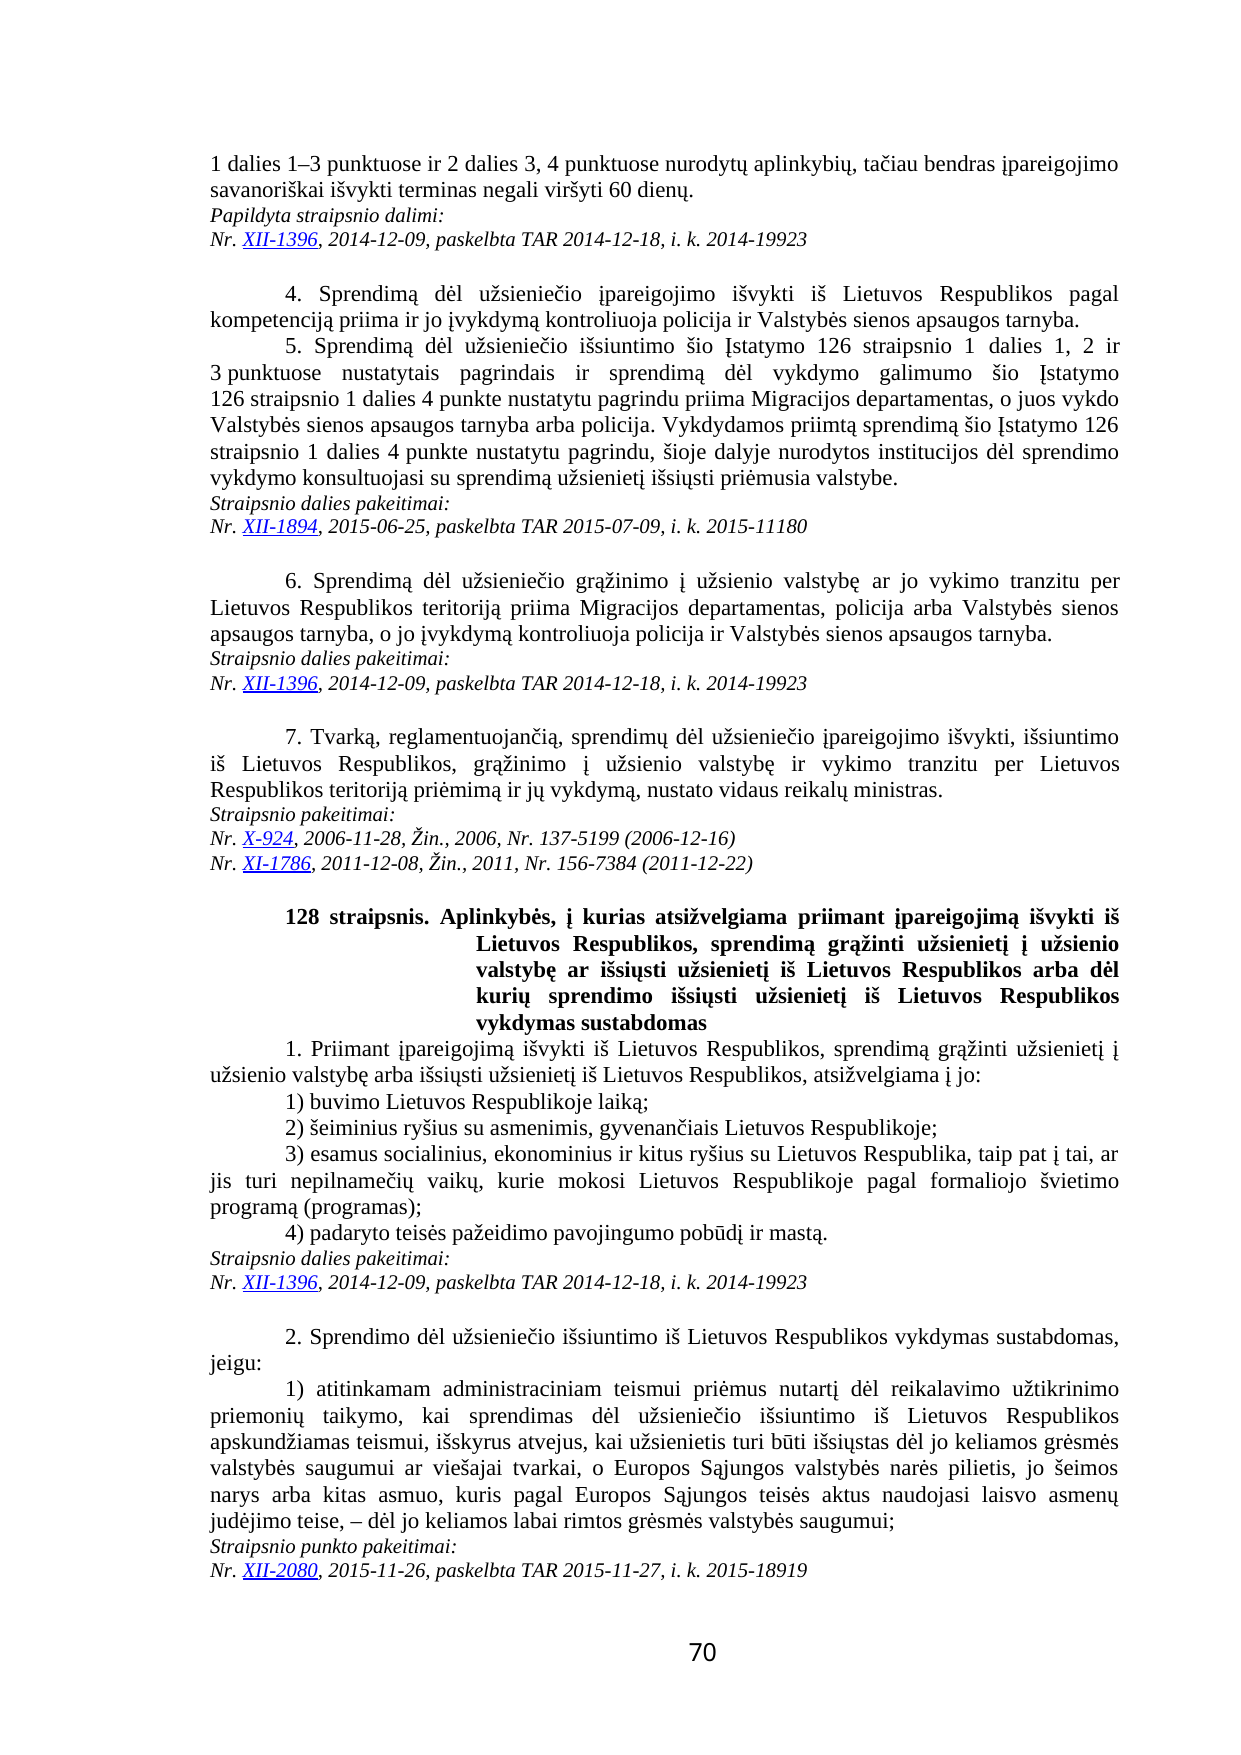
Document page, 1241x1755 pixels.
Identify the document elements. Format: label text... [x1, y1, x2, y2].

text Nr. XII-1396, 2014-12-09, paskelbta TAR 2014-12-18, i. k. 2014-19923 [210, 670, 1120, 694]
text Straipsnio pakeitimai: [210, 802, 1120, 826]
text 3) esamus socialinius, ekonominius ir kitus ryšius su Lietuvos Respublika, taip pat į tai, ar jis turi nepilnamečių vaikų, kurie mokosi Lietuvos Respublikoje pagal formaliojo švietimo programą (programas); [210, 1140, 1120, 1219]
text 4) padaryto teisės pažeidimo pavojingumo pobūdį ir mastą. [210, 1219, 1120, 1246]
text Nr. XII-1894, 2015-06-25, paskelbta TAR 2015-07-09, i. k. 2015-11180 [210, 514, 1120, 538]
text Nr. XII-1396, 2014-12-09, paskelbta TAR 2014-12-18, i. k. 2014-19923 [210, 1270, 1120, 1294]
text Nr. XII-2080, 2015-11-26, paskelbta TAR 2015-11-27, i. k. 2015-18919 [210, 1558, 1120, 1582]
text 7. Tvarką, reglamentuojančią, sprendimų dėl užsieniečio įpareigojimo išvykti, išsiuntimo iš Lietuvos Respublikos, grąžinimo į užsienio valstybę ir vykimo tranzitu per Lietuvos Respublikos teritoriją priėmimą ir jų vykdymą, nustato vidaus reikalų ministras. [210, 723, 1120, 802]
text Straipsnio dalies pakeitimai: [210, 1246, 1120, 1270]
text 128 straipsnis. Aplinkybės, į kurias atsižvelgiama priimant įpareigojimą išvykti iš Lietuvos Respublikos, sprendimą grąžinti užsienietį į užsienio valstybę ar išsiųsti užsienietį iš Lietuvos Respublikos arba dėl kurių sprendimo išsiųsti užsienietį iš Lietuvos Respublikos vykdymas sustabdomas [285, 903, 1120, 1035]
text Nr. XI-1786, 2011-12-08, Žin., 2011, Nr. 156-7384 (2011-12-22) [210, 850, 1120, 874]
text 1 dalies 1–3 punktuose ir 2 dalies 3, 4 punktuose nurodytų aplinkybių, tačiau bendras įpareigojimo savanoriškai išvykti terminas negali viršyti 60 dienų. [210, 150, 1120, 203]
text Nr. X-924, 2006-11-28, Žin., 2006, Nr. 137-5199 (2006-12-16) [210, 826, 1120, 850]
text Straipsnio punkto pakeitimai: [210, 1533, 1120, 1558]
text Nr. XII-1396, 2014-12-09, paskelbta TAR 2014-12-18, i. k. 2014-19923 [210, 227, 1120, 251]
text 5. Sprendimą dėl užsieniečio išsiuntimo šio Įstatymo 126 straipsnio 1 dalies 1, 2 ir 3 punktuose nustatytais pagrindais ir sprendimą dėl vykdymo galimumo šio Įstatymo 126 straipsnio 1 dalies 4 punkte nustatytu pagrindu priima Migracijos departamentas, o juos vykdo Valstybės sienos apsaugos tarnyba arba policija. Vykdydamos priimtą sprendimą šio Įstatymo 126 straipsnio 1 dalies 4 punkte nustatytu pagrindu, šioje dalyje nurodytos institucijos dėl sprendimo vykdymo konsultuojasi su sprendimą užsienietį išsiųsti priėmusia valstybe. [210, 332, 1120, 490]
text 1. Priimant įpareigojimą išvykti iš Lietuvos Respublikos, sprendimą grąžinti užsienietį į užsienio valstybę arba išsiųsti užsienietį iš Lietuvos Respublikos, atsižvelgiama į jo: [210, 1035, 1120, 1088]
text 1) buvimo Lietuvos Respublikoje laiką; [210, 1088, 1120, 1114]
text 6. Sprendimą dėl užsieniečio grąžinimo į užsienio valstybę ar jo vykimo tranzitu per Lietuvos Respublikos teritoriją priima Migracijos departamentas, policija arba Valstybės sienos apsaugos tarnyba, o jo įvykdymą kontroliuoja policija ir Valstybės sienos apsaugos tarnyba. [210, 567, 1120, 646]
text 4. Sprendimą dėl užsieniečio įpareigojimo išvykti iš Lietuvos Respublikos pagal kompetenciją priima ir jo įvykdymą kontroliuoja policija ir Valstybės sienos apsaugos tarnyba. [210, 279, 1120, 332]
text Papildyta straipsnio dalimi: [210, 203, 1120, 227]
text 1) atitinkamam administraciniam teismui priėmus nutartį dėl reikalavimo užtikrinimo priemonių taikymo, kai sprendimas dėl užsieniečio išsiuntimo iš Lietuvos Respublikos apskundžiamas teismui, išskyrus atvejus, kai užsienietis turi būti išsiųstas dėl jo keliamos grėsmės valstybės saugumui ar viešajai tvarkai, o Europos Sąjungos valstybės narės pilietis, jo šeimos narys arba kitas asmuo, kuris pagal Europos Sąjungos teisės aktus naudojasi laisvo asmenų judėjimo teise, – dėl jo keliamos labai rimtos grėsmės valstybės saugumui; [210, 1375, 1120, 1533]
text Straipsnio dalies pakeitimai: [210, 646, 1120, 670]
text 2) šeiminius ryšius su asmenimis, gyvenančiais Lietuvos Respublikoje; [210, 1114, 1120, 1140]
text Straipsnio dalies pakeitimai: [210, 490, 1120, 514]
text 2. Sprendimo dėl užsieniečio išsiuntimo iš Lietuvos Respublikos vykdymas sustabdomas, jeigu: [210, 1323, 1120, 1375]
